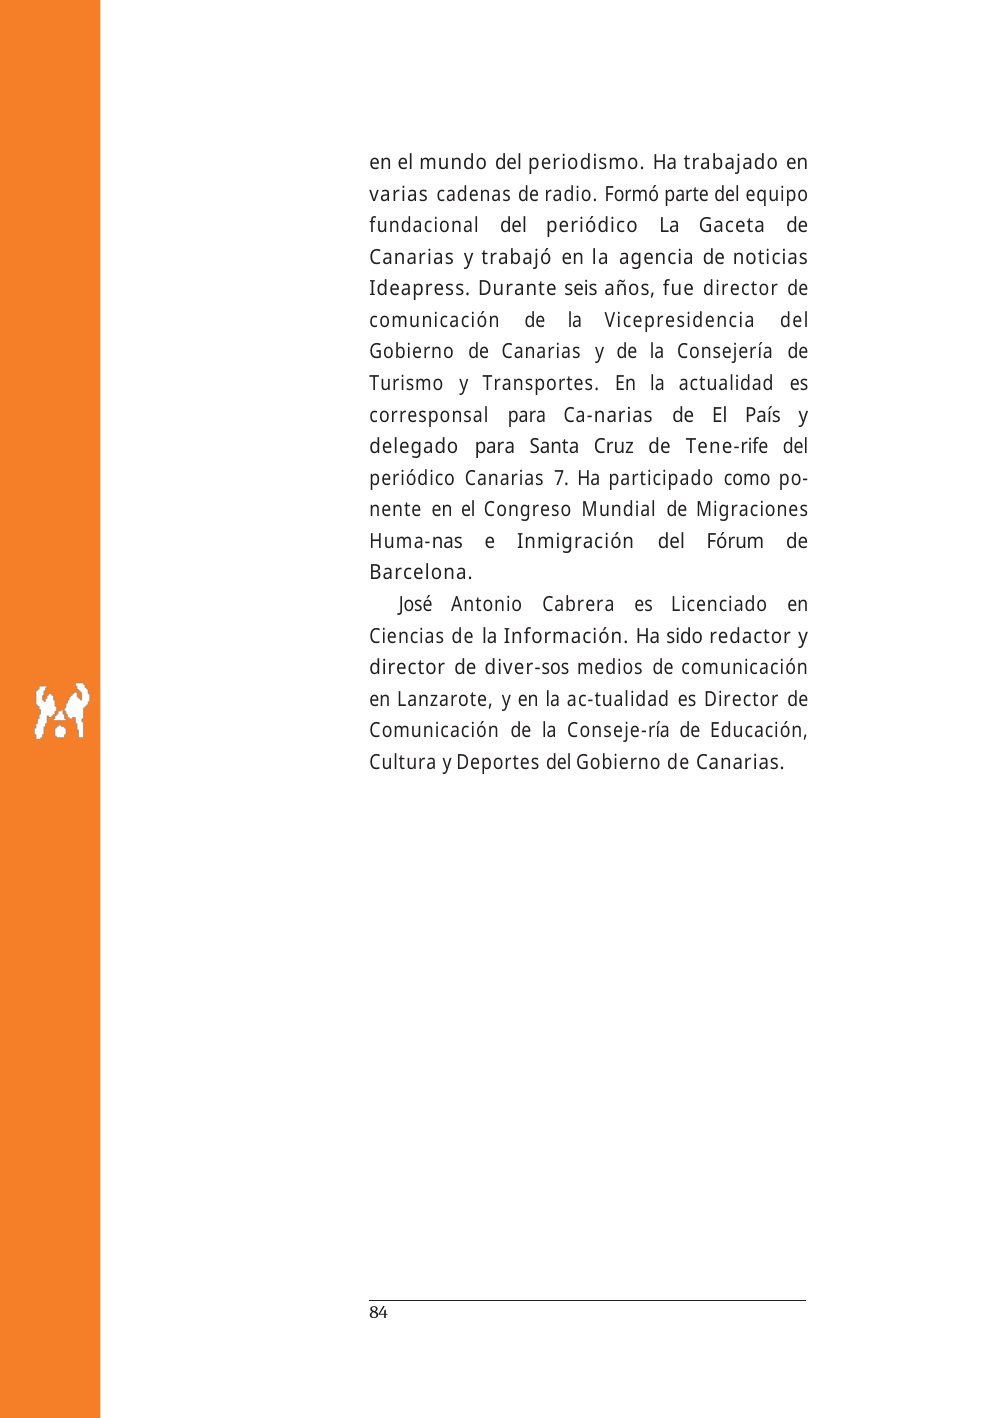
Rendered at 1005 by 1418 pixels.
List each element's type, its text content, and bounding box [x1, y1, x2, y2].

text José Antonio Cabrera es Licenciado en Ciencias de la Información. Ha sido redactor y director de diver-sos medios de comunicación en Lanzarote, y en la ac-tualidad es Director de Comunicación de la Conseje-ría de Educación, Cultura y Deportes del Gobierno de Canarias. [369, 589, 808, 776]
text en el mundo del periodismo. Ha trabajado en varias cadenas de radio. Formó parte del equipo fundacional del periódico La Gaceta de Canarias y trabajó en la agencia de noticias Ideapress. Durante seis años, fue director de comunicación de la Vicepresidencia del Gobierno de Canarias y de la Consejería de Turismo y Transportes. En la actualidad es corresponsal para Ca-narias de El País y delegado para Santa Cruz de Tene-rife del periódico Canarias 7. Ha participado como po-nente en el Congreso Mundial de Migraciones Huma-nas e Inmigración del Fórum de Barcelona. [369, 147, 808, 586]
